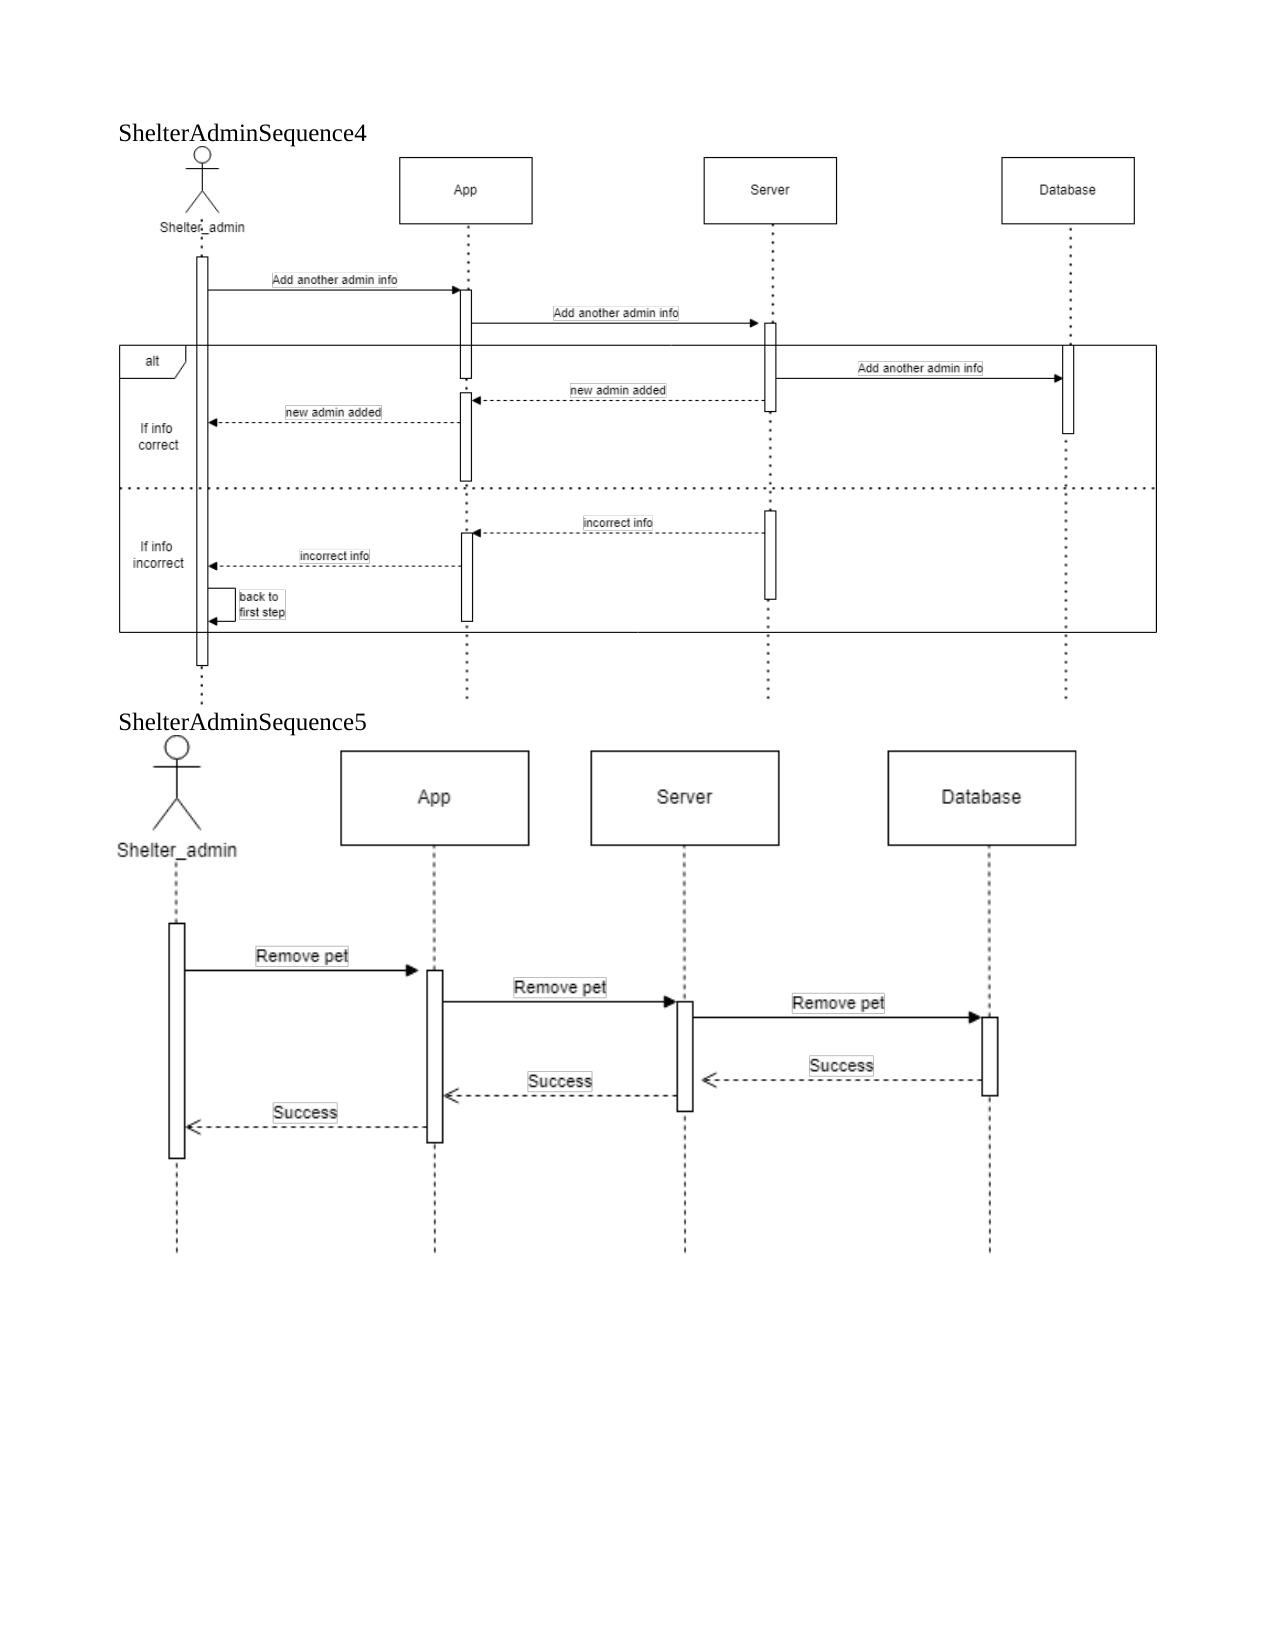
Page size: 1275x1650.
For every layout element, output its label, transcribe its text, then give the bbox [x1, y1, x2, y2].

text ShelterAdminSequence4 [118, 118, 1157, 146]
picture [118, 146, 1157, 707]
picture [117, 735, 1077, 1255]
text ShelterAdminSequence5 [118, 707, 1157, 736]
